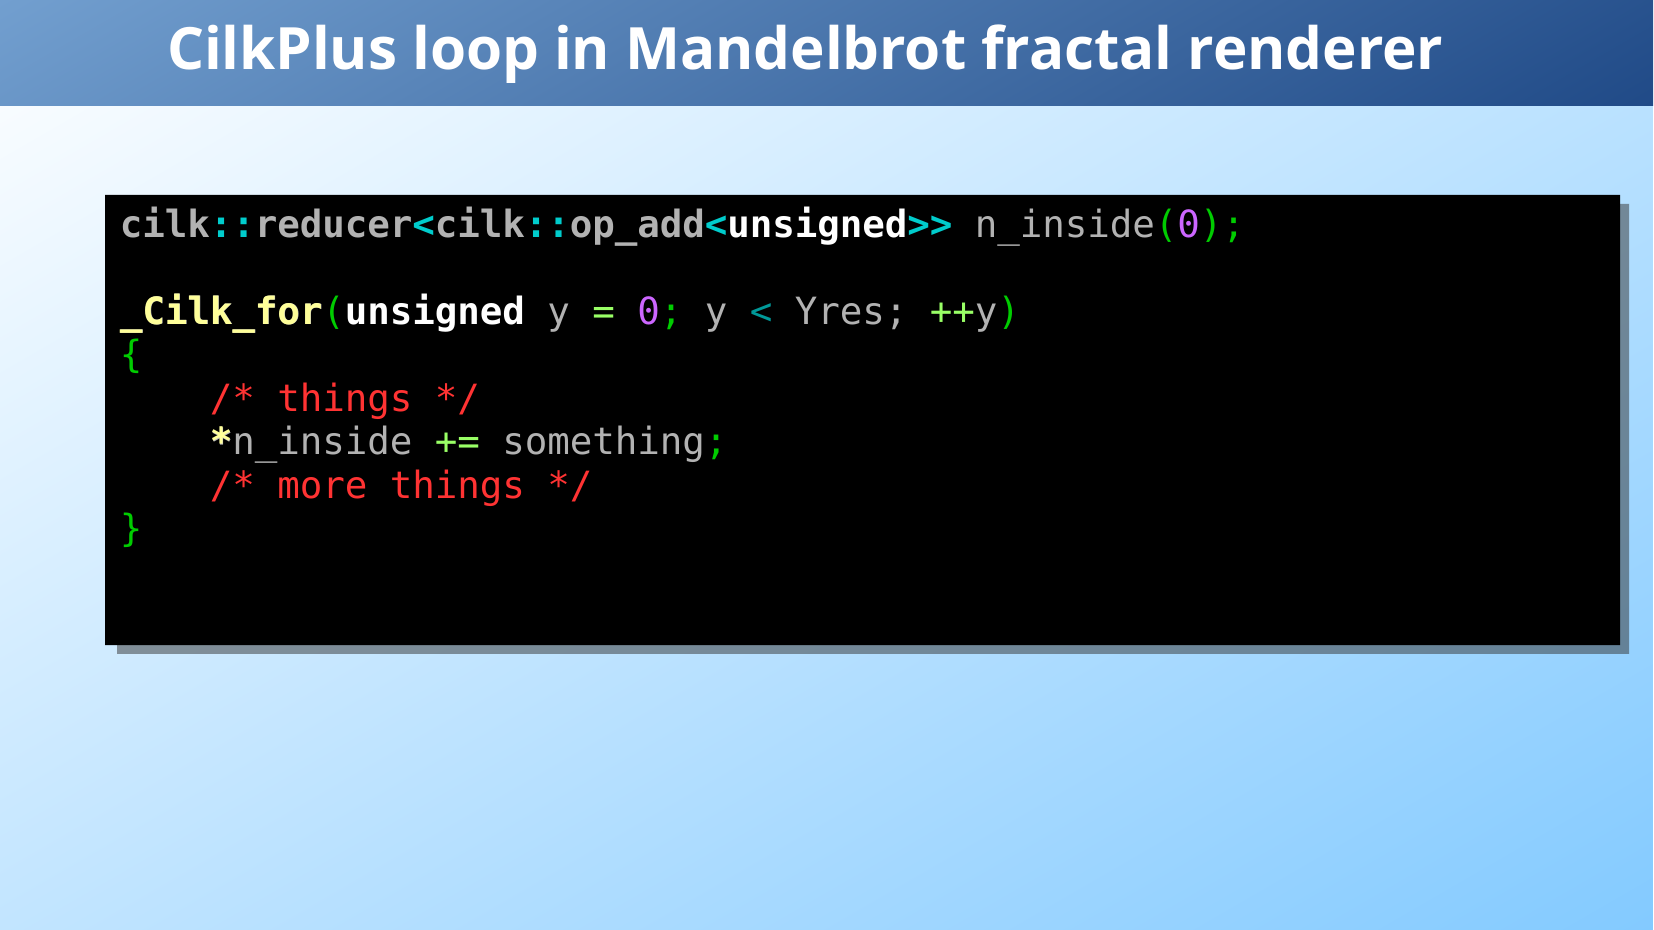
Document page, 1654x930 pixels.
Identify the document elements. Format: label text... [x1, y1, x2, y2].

text_box [117, 203, 1630, 654]
text_box cilk::reducer<cilk::op_add<unsigned>> n_inside(0); _Cilk_for(unsigned y = 0; y < Yres; ++y) { /* things */ *n_inside += something; /* more things */ } [105, 194, 1621, 646]
text_box CilkPlus loop in Mandelbrot fractal renderer [0, 0, 1653, 106]
